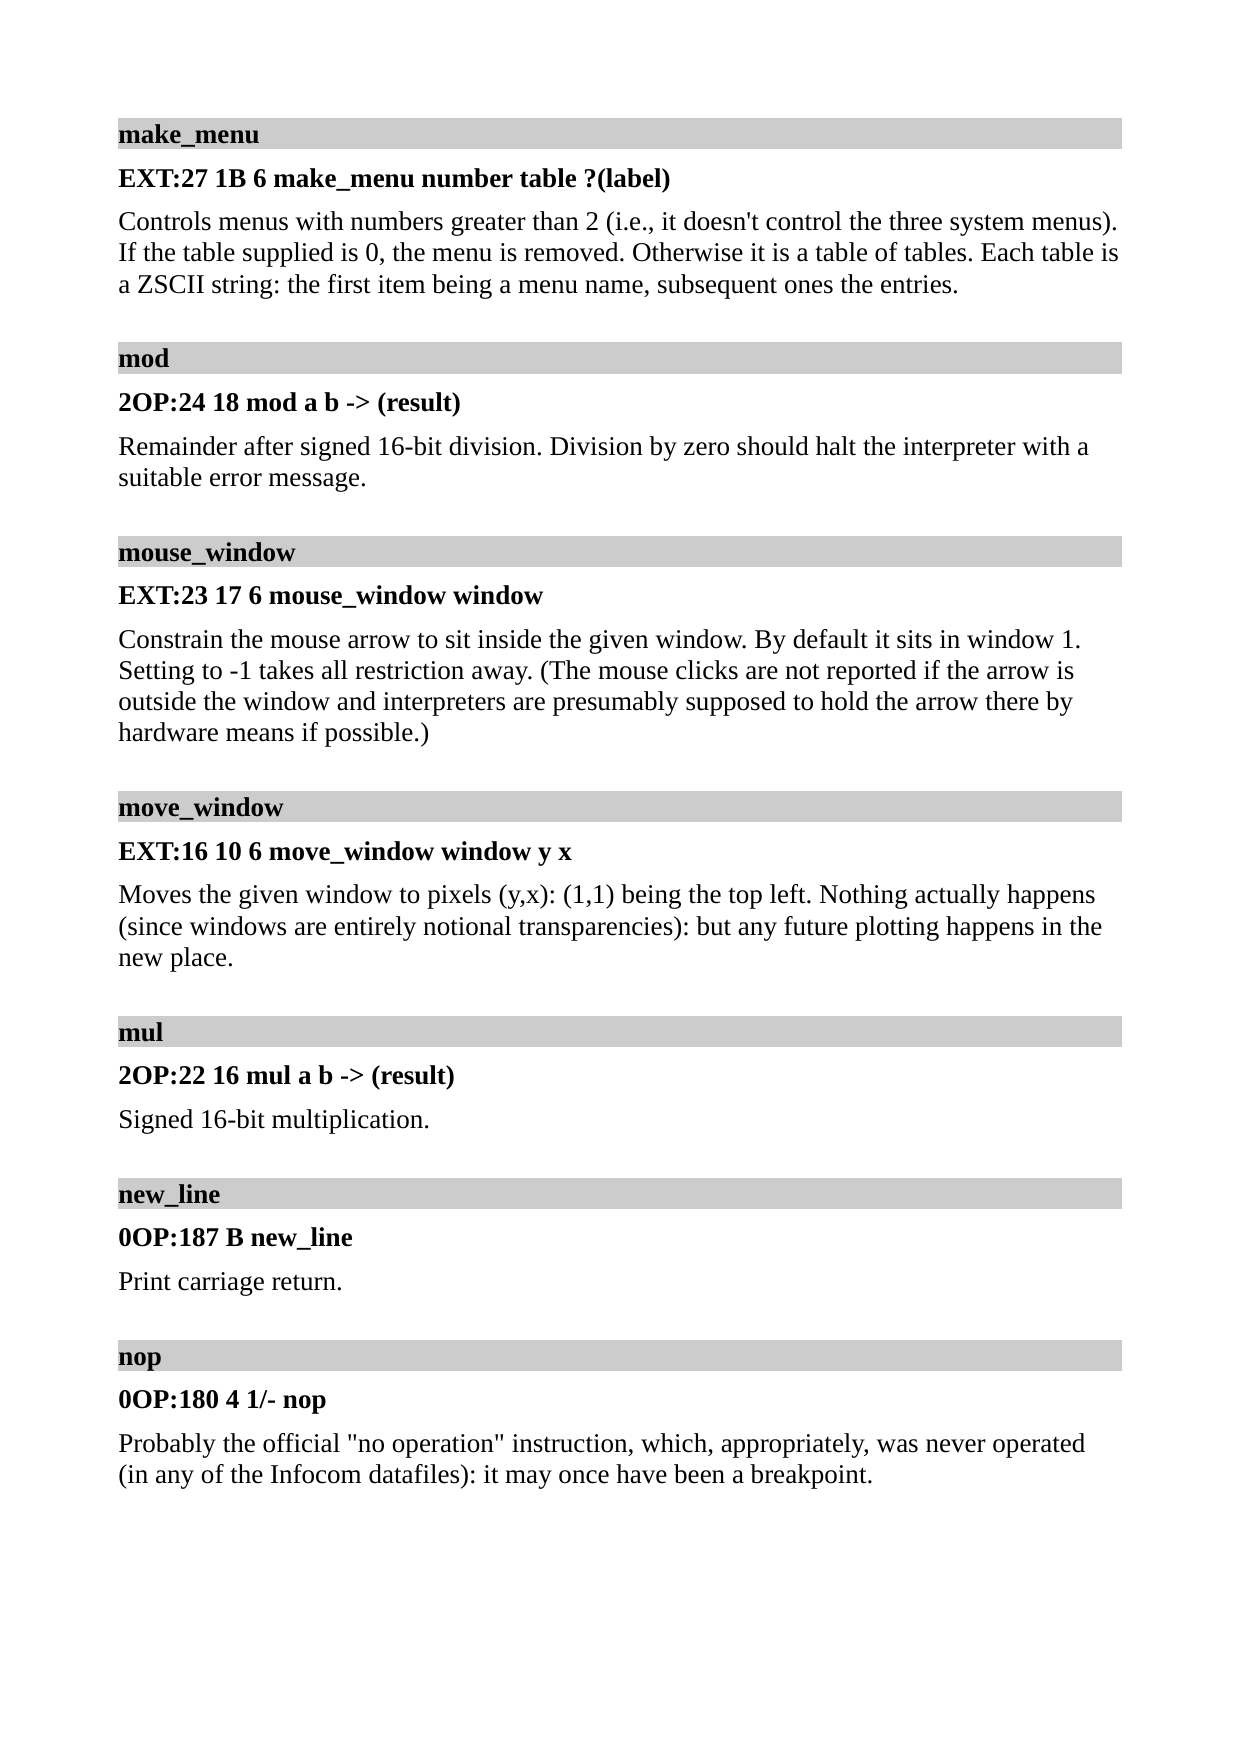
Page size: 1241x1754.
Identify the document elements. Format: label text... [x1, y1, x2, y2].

text 0OP:180 4 1/- nop [118, 1383, 1122, 1414]
text new_line [118, 1178, 1122, 1209]
text Signed 16-bit multiplication. [118, 1103, 1122, 1165]
text Constrain the mouse arrow to sit inside the given window. By default it sits in window 1. Setting to -1 takes all restriction away. (The mouse clicks are not reported if the arrow is outside the window and interpreters are presumably supposed to hold the arrow there by hardware means if possible.) [118, 623, 1122, 779]
text mouse_window [118, 536, 1122, 567]
text Probably the official "no operation" instruction, which, appropriately, was never operated (in any of the Infocom datafiles): it may once have been a breakpoint. [118, 1427, 1122, 1521]
text Remainder after signed 16-bit division. Division by zero should halt the interpreter with a suitable error message. [118, 430, 1122, 523]
text 0OP:187 B new_line [118, 1221, 1122, 1252]
text mul [118, 1016, 1122, 1047]
text EXT:23 17 6 mouse_window window [118, 579, 1122, 611]
text 2OP:24 18 mod a b -> (result) [118, 386, 1122, 417]
text Moves the given window to pixels (y,x): (1,1) being the top left. Nothing actually happens (since windows are entirely notional transparencies): but any future plotting happens in the new place. [118, 878, 1122, 1003]
text nop [118, 1340, 1122, 1371]
text move_window [118, 791, 1122, 822]
text mod [118, 342, 1122, 374]
text 2OP:22 16 mul a b -> (result) [118, 1059, 1122, 1090]
text make_menu [118, 118, 1122, 149]
text Controls menus with numbers greater than 2 (i.e., it doesn't control the three system menus). If the table supplied is 0, the menu is removed. Otherwise it is a table of tables. Each table is a ZSCII string: the first item being a menu name, subsequent ones the entries. [118, 205, 1122, 330]
text EXT:27 1B 6 make_menu number table ?(label) [118, 162, 1122, 193]
text EXT:16 10 6 move_window window y x [118, 835, 1122, 866]
text Print carriage return. [118, 1265, 1122, 1327]
